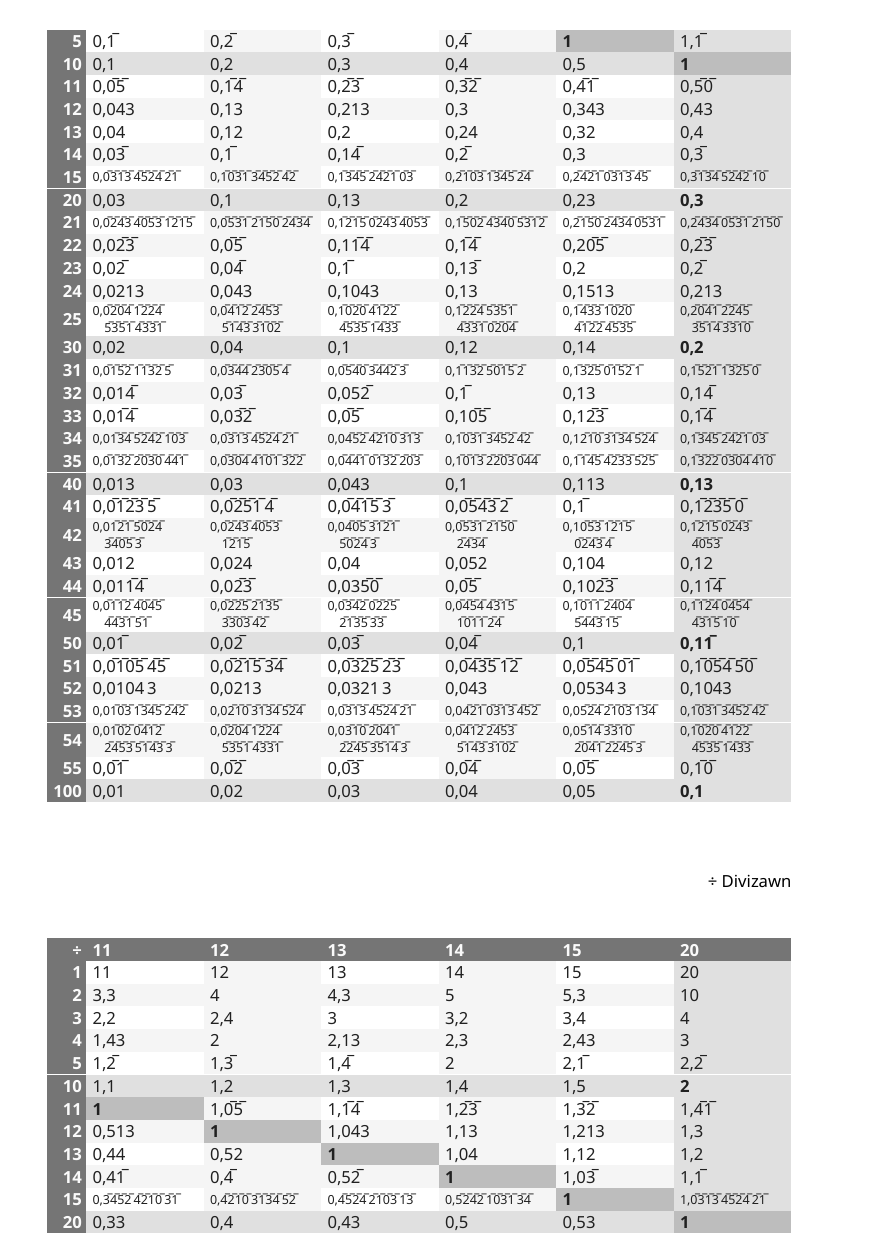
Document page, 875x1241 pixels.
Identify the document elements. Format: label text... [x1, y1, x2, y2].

table_cell 0,10̅5̅ [439, 404, 556, 427]
table_cell 33 [47, 404, 86, 427]
table_cell 0,1̅0̅5̅4̅ 5̅0̅ [674, 654, 791, 677]
table_cell 0,0̅4̅1̅5̅ 3̅ [321, 495, 439, 518]
table_cell 42 [47, 518, 86, 552]
table_cell 0,343 [556, 98, 674, 120]
table_cell 0,4̅2̅1̅0̅ 3̅1̅3̅4̅ 5̅2̅ [204, 1188, 321, 1211]
table_cell 0,043 [204, 279, 321, 302]
table_cell 0,02̅3̅ [204, 575, 321, 597]
table_cell 30 [47, 336, 86, 359]
table_cell 0,12 [204, 120, 321, 143]
table_cell 2 [439, 1052, 556, 1074]
table_cell 0,02 [86, 336, 204, 359]
table_cell 0,1̅ [556, 495, 674, 518]
subtitle ÷ Divizawn [47, 870, 791, 893]
table_cell 0,05̅2̅4̅ 2̅1̅0̅3̅ 1̅3̅4̅ [556, 700, 674, 722]
table_cell 2,2 [86, 1006, 204, 1029]
table_cell 0,1043 [674, 677, 791, 700]
table_cell 4 [204, 984, 321, 1006]
table_cell 1,4 [439, 1075, 556, 1097]
table_cell 3,3 [86, 984, 204, 1006]
table_cell 0,0̅2̅2̅5̅ 2̅1̅3̅5̅ 3̅3̅0̅3̅ 4̅2̅ [204, 598, 321, 632]
table_cell 0,1̅0̅ [674, 757, 791, 779]
table_cell 0,0̅2̅ [204, 757, 321, 779]
table_cell 0,0̅3̅4̅2̅ 0̅2̅2̅5̅ 2̅1̅3̅5̅ 3̅3̅ [321, 598, 439, 632]
table_cell 0,113 [556, 473, 674, 495]
table_cell 1 [86, 1097, 204, 1120]
table_cell 1 [439, 1165, 556, 1188]
table_cell 2,1̅ [556, 1052, 674, 1074]
table_cell 0,0̅4̅5̅4̅ 4̅3̅1̅5̅ 1̅0̅1̅1̅ 2̅4̅ [439, 598, 556, 632]
table_cell 5,3 [556, 984, 674, 1006]
table_cell 1,1̅ [674, 30, 791, 52]
table_cell 1,3 [321, 1075, 439, 1097]
table_cell 0,1̅5̅0̅2̅ 4̅3̅4̅0̅ 5̅3̅1̅2̅ [439, 211, 556, 234]
table_cell 20 [674, 961, 791, 984]
table_cell 25 [47, 302, 86, 336]
table_cell 0,53 [556, 1211, 674, 1233]
table_cell 0,0̅3̅2̅5̅ 2̅3̅ [321, 654, 439, 677]
table_cell 15 [47, 1188, 86, 1211]
table_cell 0,1 [204, 189, 321, 211]
table_cell 4 [674, 1006, 791, 1029]
table_cell 12 [204, 961, 321, 984]
table_cell 0,01̅3̅4̅ 5̅2̅4̅2̅ 1̅0̅3̅ [86, 427, 204, 450]
table_cell 3 [674, 1029, 791, 1052]
table_cell 0,1̅2̅1̅5̅ 0̅2̅4̅3̅ 4̅0̅5̅3̅ [321, 211, 439, 234]
table_cell 0,2̅4̅3̅4̅ 0̅5̅3̅1̅ 2̅1̅5̅0̅ [674, 211, 791, 234]
table_cell 0,1̅0̅2̅0̅ 4̅1̅2̅2̅ 4̅5̅3̅5̅ 1̅4̅3̅3̅ [321, 302, 439, 336]
table_cell 1 [556, 1188, 674, 1211]
table_cell 0,1̅2̅3̅5̅ 0̅ [674, 495, 791, 518]
table_cell 1,1 [86, 1075, 204, 1097]
table_cell 0,1043 [321, 279, 439, 302]
table_cell 0,03̅1̅0̅ 2̅0̅4̅1̅ 2̅2̅4̅5̅ 3̅5̅1̅4̅ 3̅ [321, 723, 439, 757]
table_cell 0,04̅ [439, 632, 556, 654]
table_cell 0,0213 [204, 677, 321, 700]
table_cell 32 [47, 382, 86, 404]
table_cell 1,5 [556, 1075, 674, 1097]
table_cell 5 [47, 1052, 86, 1074]
table_cell 0,04 [204, 336, 321, 359]
table_cell 0,043 [321, 473, 439, 495]
table_cell 0,4 [439, 52, 556, 75]
table_cell 0,0̅3̅1̅3̅ 4̅5̅2̅4̅ 2̅1̅ [86, 166, 204, 188]
table_cell 0,12 [674, 552, 791, 575]
table_cell 0,0̅5̅ [556, 757, 674, 779]
table_cell 0,32 [556, 120, 674, 143]
table_cell 0,04̅2̅1̅ 0̅3̅1̅3̅ 4̅5̅2̅ [439, 700, 556, 722]
table_cell 20 [47, 1211, 86, 1233]
table_cell 0,14̅ [674, 382, 791, 404]
table_cell 0,03̅ [321, 632, 439, 654]
table_cell 0,13 [439, 279, 556, 302]
table_cell 0,0213 [86, 279, 204, 302]
table_cell 0,0̅3̅1̅3̅ 4̅5̅2̅4̅ 2̅1̅ [204, 427, 321, 450]
table_cell 0,0̅4̅1̅2̅ 2̅4̅5̅3̅ 5̅1̅4̅3̅ 3̅1̅0̅2̅ [439, 723, 556, 757]
table_cell 0,1̅3̅4̅5̅ 2̅4̅2̅1̅ 0̅3̅ [321, 166, 439, 188]
table_cell 0,0̅4̅3̅5̅ 1̅2̅ [439, 654, 556, 677]
table_cell 0,1 [321, 336, 439, 359]
table_cell 0,1̅ [204, 143, 321, 166]
table_cell 0,2̅3̅ [321, 75, 439, 98]
table_cell 31 [47, 359, 86, 382]
table_cell 0,1 [86, 52, 204, 75]
table_cell 1,3 [674, 1120, 791, 1143]
table_cell 0,1 [674, 779, 791, 802]
table_cell 14 [47, 1165, 86, 1188]
table_cell 0,4 [674, 120, 791, 143]
table_cell 0,52 [204, 1143, 321, 1165]
table_cell 3,2 [439, 1006, 556, 1029]
table_cell 0,1̅5̅2̅1̅ 1̅3̅2̅5̅ 0̅ [674, 359, 791, 382]
table_cell 0,10̅5̅3̅ 1̅2̅1̅5̅ 0̅2̅4̅3̅ 4̅ [556, 518, 674, 552]
table_cell 1,4̅ [321, 1052, 439, 1074]
table_cell 35 [47, 450, 86, 472]
table_cell 0,043 [439, 677, 556, 700]
table_cell 0,0̅4̅1̅2̅ 2̅4̅5̅3̅ 5̅1̅4̅3̅ 3̅1̅0̅2̅ [204, 302, 321, 336]
table_cell 0,5̅2̅4̅2̅ 1̅0̅3̅1̅ 3̅4̅ [439, 1188, 556, 1211]
table_cell 0,1 [439, 473, 556, 495]
table_cell 0,4̅ [204, 1165, 321, 1188]
table_cell 0,4 [204, 1211, 321, 1233]
table_cell 0,2 [321, 120, 439, 143]
table_header 12 [204, 938, 321, 961]
table_cell 0,43 [674, 98, 791, 120]
table_cell 34 [47, 427, 86, 450]
table_cell 0,1 [556, 632, 674, 654]
table_cell 2,43 [556, 1029, 674, 1052]
table_cell 0,04 [86, 120, 204, 143]
table_cell 15 [47, 166, 86, 188]
table_header ÷ [47, 938, 86, 961]
table_cell 0,013 [86, 473, 204, 495]
table_cell 0,104 [556, 552, 674, 575]
table_cell 0,52̅ [321, 1165, 439, 1188]
table_cell 10 [674, 984, 791, 1006]
table_cell 0,1̅4̅ [439, 234, 556, 257]
table_cell 44 [47, 575, 86, 597]
table_cell 1,03̅ [556, 1165, 674, 1188]
table_cell 0,052̅ [321, 382, 439, 404]
table_cell 0,01̅4̅ [86, 404, 204, 427]
table_cell 1,1̅ [674, 1165, 791, 1188]
table_cell 0,0̅1̅0̅5̅ 4̅5̅ [86, 654, 204, 677]
table_cell 0,0534 3 [556, 677, 674, 700]
table_cell 0,05̅1̅4̅ 3̅3̅1̅0̅ 2̅0̅4̅1̅ 2̅2̅4̅5̅ 3̅ [556, 723, 674, 757]
table_cell 0,213 [321, 98, 439, 120]
table_cell 0,1̅2̅2̅4̅ 5̅3̅5̅1̅ 4̅3̅3̅1̅ 0̅2̅0̅4̅ [439, 302, 556, 336]
table_cell 0,1̅4̅ [674, 404, 791, 427]
table_cell 11 [47, 75, 86, 98]
table_cell 51 [47, 654, 86, 677]
table_cell 0,2̅3̅ [674, 234, 791, 257]
table_cell 0,02 [204, 779, 321, 802]
table_cell 0,011̅4̅ [86, 575, 204, 597]
table_cell 0,1̅2̅1̅5̅ 0̅2̅4̅3̅ 4̅0̅5̅3̅ [674, 518, 791, 552]
table_cell 0,0̅3̅0̅4̅ 4̅1̅0̅1̅ 3̅2̅2̅ [204, 450, 321, 472]
table_cell 0,13 [674, 473, 791, 495]
table_cell 10 [47, 1075, 86, 1097]
table_cell 0,2 [204, 52, 321, 75]
table_cell 0,0̅5̅ [204, 234, 321, 257]
table_cell 0,4̅5̅2̅4̅ 2̅1̅0̅3̅ 1̅3̅ [321, 1188, 439, 1211]
table_cell 0,1̅0̅1̅1̅ 2̅4̅0̅4̅ 5̅4̅4̅3̅ 1̅5̅ [556, 598, 674, 632]
table_cell 0,24 [439, 120, 556, 143]
table_cell 1,1̅4̅ [321, 1097, 439, 1120]
table_cell 0,01̅2̅1̅ 5̅0̅2̅4̅ 3̅4̅0̅5̅ 3̅ [86, 518, 204, 552]
table_cell 0,11̅ [674, 632, 791, 654]
table_cell 0,3̅4̅5̅2̅ 4̅2̅1̅0̅ 3̅1̅ [86, 1188, 204, 1211]
table_cell 1,3̅2̅ [556, 1097, 674, 1120]
table_cell 0,0̅2̅0̅4̅ 1̅2̅2̅4̅ 5̅3̅5̅1̅ 4̅3̅3̅1̅ [86, 302, 204, 336]
table_cell 0,0̅1̅5̅2̅ 1̅1̅3̅2̅ 5̅ [86, 359, 204, 382]
table_cell 0,0̅5̅4̅0̅ 3̅4̅4̅2̅ 3̅ [321, 359, 439, 382]
table_cell 0,1̅1̅4̅5̅ 4̅2̅3̅3̅ 5̅2̅5̅ [556, 450, 674, 472]
table_cell 1,213 [556, 1120, 674, 1143]
table_cell 41 [47, 495, 86, 518]
table_cell 0,12 [439, 336, 556, 359]
table_cell 2,2̅ [674, 1052, 791, 1074]
table_cell 55 [47, 757, 86, 779]
table_cell 0,1̅1̅3̅2̅ 5̅0̅1̅5̅ 2̅ [439, 359, 556, 382]
table_cell 0,024 [204, 552, 321, 575]
table_cell 0,213 [674, 279, 791, 302]
table_cell 0,01̅ [86, 632, 204, 654]
table_cell 0,0̅2̅1̅5̅ 3̅4̅ [204, 654, 321, 677]
table_cell 1 [674, 1211, 791, 1233]
table_cell 0,3̅1̅3̅4̅ 5̅2̅4̅2̅ 1̅0̅ [674, 166, 791, 188]
table_cell 1,2 [204, 1075, 321, 1097]
table_cell 0,41̅ [86, 1165, 204, 1188]
table_cell 0,0̅1̅2̅3̅ 5̅ [86, 495, 204, 518]
table_cell 0,04 [321, 552, 439, 575]
table_cell 0,1̅4̅ [204, 75, 321, 98]
table_cell 0,0̅5̅4̅5̅ 0̅1̅ [556, 654, 674, 677]
table_cell 10 [47, 52, 86, 75]
table_cell 0,11̅4̅ [321, 234, 439, 257]
table_cell 53 [47, 700, 86, 722]
table_cell 0,2̅4̅2̅1̅ 0̅3̅1̅3̅ 4̅5̅ [556, 166, 674, 188]
table_cell 0,2̅ [204, 30, 321, 52]
table_cell 1 [204, 1120, 321, 1143]
table_cell 22 [47, 234, 86, 257]
table_cell 1,3̅ [204, 1052, 321, 1074]
table_cell 0,2̅ [439, 143, 556, 166]
table_cell 0,014̅ [86, 382, 204, 404]
table_cell 0,43 [321, 1211, 439, 1233]
table_cell 0,0̅5̅ [439, 575, 556, 597]
table_cell 100 [47, 779, 86, 802]
table_cell 5 [439, 984, 556, 1006]
table_cell 0,05 [556, 779, 674, 802]
table_cell 4,3 [321, 984, 439, 1006]
table_cell 0,02̅ [204, 632, 321, 654]
table_cell 43 [47, 552, 86, 575]
table_cell 0,0̅2̅0̅4̅ 1̅2̅2̅4̅ 5̅3̅5̅1̅ 4̅3̅3̅1̅ [204, 723, 321, 757]
table_cell 0,1̅0̅3̅1̅ 3̅4̅5̅2̅ 4̅2̅ [204, 166, 321, 188]
table_cell 2,4 [204, 1006, 321, 1029]
table_cell 2 [47, 984, 86, 1006]
table_cell 0,2̅0̅4̅1̅ 2̅2̅4̅5̅ 3̅5̅1̅4̅ 3̅3̅1̅0̅ [674, 302, 791, 336]
table_cell 1,043 [321, 1120, 439, 1143]
table_cell 0,3 [556, 143, 674, 166]
table_cell 1,12 [556, 1143, 674, 1165]
table_cell 0,0104 3 [86, 677, 204, 700]
table_cell 0,1̅0̅1̅3̅ 2̅2̅0̅3̅ 0̅4̅4̅ [439, 450, 556, 472]
table_cell 1,0̅3̅1̅3̅ 4̅5̅2̅4̅ 2̅1̅ [674, 1188, 791, 1211]
table_cell 0,1̅3̅2̅5̅ 0̅1̅5̅2̅ 1̅ [556, 359, 674, 382]
table_cell 0,1̅1̅2̅4̅ 0̅4̅5̅4̅ 4̅3̅1̅5̅ 1̅0̅ [674, 598, 791, 632]
table_cell 0,01̅0̅2̅ 0̅4̅1̅2̅ 2̅4̅5̅3̅ 5̅1̅4̅3̅ 3̅ [86, 723, 204, 757]
table_cell 0,2 [674, 336, 791, 359]
table_header 14 [439, 938, 556, 961]
table_cell 11 [86, 961, 204, 984]
table_cell 2,3 [439, 1029, 556, 1052]
table_cell 0,052 [439, 552, 556, 575]
table_cell 0,0̅1̅3̅2̅ 2̅0̅3̅0̅ 4̅4̅1̅ [86, 450, 204, 472]
table_cell 0,04̅0̅5̅ 3̅1̅2̅1̅ 5̅0̅2̅4̅ 3̅ [321, 518, 439, 552]
table_cell 0,035̅0̅ [321, 575, 439, 597]
table_cell 0,3 [674, 189, 791, 211]
table_header 11 [86, 938, 204, 961]
table_cell 0,2̅ [674, 257, 791, 279]
table_cell 1 [321, 1143, 439, 1165]
table_cell 0,1̅3̅2̅2̅ 0̅3̅0̅4̅ 4̅1̅0̅ [674, 450, 791, 472]
table_cell 0,33 [86, 1211, 204, 1233]
table_cell 0,13 [556, 382, 674, 404]
table_cell 0,02̅1̅0̅ 3̅1̅3̅4̅ 5̅2̅4̅ [204, 700, 321, 722]
table_cell 13 [47, 1143, 86, 1165]
table_cell 0,03 [321, 779, 439, 802]
table_cell 0,3̅ [321, 30, 439, 52]
table_cell 0,012 [86, 552, 204, 575]
table_cell 20 [47, 189, 86, 211]
table_cell 0,2̅1̅5̅0̅ 2̅4̅3̅4̅ 0̅5̅3̅1̅ [556, 211, 674, 234]
table_cell 0,0̅5̅ [86, 75, 204, 98]
table_cell 54 [47, 723, 86, 757]
table_cell 0,14̅ [321, 143, 439, 166]
table_cell 0,1̅0̅2̅0̅ 4̅1̅2̅2̅ 4̅5̅3̅5̅ 1̅4̅3̅3̅ [674, 723, 791, 757]
table_cell 0,0̅3̅ [321, 757, 439, 779]
table_cell 1 [47, 961, 86, 984]
table_cell 0,3̅2̅ [439, 75, 556, 98]
table_cell 14 [47, 143, 86, 166]
table_cell 0,2̅1̅0̅3̅ 1̅3̅4̅5̅ 2̅4̅ [439, 166, 556, 188]
table_cell 1,0̅5̅ [204, 1097, 321, 1120]
table_cell 50 [47, 632, 86, 654]
table_cell 0,102̅3̅ [556, 575, 674, 597]
table_cell 0,11̅4̅ [674, 575, 791, 597]
table_cell 1,4̅1̅ [674, 1097, 791, 1120]
table_cell 0,03̅ [204, 382, 321, 404]
table_cell 0,20̅5̅ [556, 234, 674, 257]
table_cell 21 [47, 211, 86, 234]
table_cell 0,5̅0̅ [674, 75, 791, 98]
table_cell 0,1̅ [439, 382, 556, 404]
table_cell 0,5 [439, 1211, 556, 1233]
table_cell 0,0̅5̅ [321, 404, 439, 427]
table_cell 0,1̅4̅3̅3̅ 1̅0̅2̅0̅ 4̅1̅2̅2̅ 4̅5̅3̅5̅ [556, 302, 674, 336]
table_cell 4 [47, 1029, 86, 1052]
table_cell 52 [47, 677, 86, 700]
table_cell 0,3 [321, 52, 439, 75]
table_cell 0,0̅2̅4̅3̅ 4̅0̅5̅3̅ 1̅2̅1̅5̅ [204, 518, 321, 552]
table_cell 0,0̅2̅5̅1̅ 4̅ [204, 495, 321, 518]
table_cell 12 [47, 98, 86, 120]
table_cell 0,1̅ [86, 30, 204, 52]
table_cell 1,13 [439, 1120, 556, 1143]
table_cell 0,1513 [556, 279, 674, 302]
table_cell 1 [674, 52, 791, 75]
table_cell 0,04 [439, 779, 556, 802]
table_cell 15 [556, 961, 674, 984]
table_cell 1 [556, 30, 674, 52]
table_cell 3 [47, 1006, 86, 1029]
table_cell 0,1̅ [321, 257, 439, 279]
table_cell 0,03̅ [86, 143, 204, 166]
table_cell 13 [47, 120, 86, 143]
table_cell 0,04̅5̅2̅ 4̅2̅1̅0̅ 3̅1̅3̅ [321, 427, 439, 450]
table_cell 13 [321, 961, 439, 984]
table_cell 0,01̅0̅3̅ 1̅3̅4̅5̅ 2̅4̅2̅ [86, 700, 204, 722]
table_cell 0,2 [439, 189, 556, 211]
table_cell 2 [204, 1029, 321, 1052]
table_cell 1,2̅ [86, 1052, 204, 1074]
table_cell 0,513 [86, 1120, 204, 1143]
table_cell 5 [47, 30, 86, 52]
table_cell 23 [47, 257, 86, 279]
table_cell 0,03 [86, 189, 204, 211]
table_cell 0,1̅3̅4̅5̅ 2̅4̅2̅1̅ 0̅3̅ [674, 427, 791, 450]
table_cell 0,1̅0̅3̅1̅ 3̅4̅5̅2̅ 4̅2̅ [674, 700, 791, 722]
table_cell 3 [321, 1006, 439, 1029]
table_cell 0,0̅1̅ [86, 757, 204, 779]
table_cell 0,02̅3̅ [86, 234, 204, 257]
table_cell 1,2̅3̅ [439, 1097, 556, 1120]
table_cell 1,04 [439, 1143, 556, 1165]
table_cell 0,1̅0̅3̅1̅ 3̅4̅5̅2̅ 4̅2̅ [439, 427, 556, 450]
table_cell 0,14 [556, 336, 674, 359]
table_cell 0,4̅ [439, 30, 556, 52]
table_cell 1,2 [674, 1143, 791, 1165]
table_cell 24 [47, 279, 86, 302]
table_cell 0,0̅3̅1̅3̅ 4̅5̅2̅4̅ 2̅1̅ [321, 700, 439, 722]
table_cell 0,03 [204, 473, 321, 495]
table_cell 0,02̅ [86, 257, 204, 279]
table_cell 0,13̅ [439, 257, 556, 279]
table_cell 0,3̅ [674, 143, 791, 166]
table_cell 0,0̅5̅4̅3̅ 2̅ [439, 495, 556, 518]
table_header 13 [321, 938, 439, 961]
table_cell 0,4̅1̅ [556, 75, 674, 98]
table_cell 0,043 [86, 98, 204, 120]
table_header 20 [674, 938, 791, 961]
table_cell 0,0̅5̅3̅1̅ 2̅1̅5̅0̅ 2̅4̅3̅4̅ [439, 518, 556, 552]
table_cell 45 [47, 598, 86, 632]
table_cell 2,13 [321, 1029, 439, 1052]
table_cell 0,13 [321, 189, 439, 211]
table_cell 0,13 [204, 98, 321, 120]
table_header 15 [556, 938, 674, 961]
table_cell 0,3 [439, 98, 556, 120]
table_cell 0,0̅5̅3̅1̅ 2̅1̅5̅0̅ 2̅4̅3̅4̅ [204, 211, 321, 234]
table_cell 40 [47, 473, 86, 495]
table_cell 0,2 [556, 257, 674, 279]
table_cell 0,44 [86, 1143, 204, 1165]
table_cell 0,0321 3 [321, 677, 439, 700]
table_cell 0,04̅ [204, 257, 321, 279]
table_cell 0,5 [556, 52, 674, 75]
table_cell 0,12̅1̅0̅ 3̅1̅3̅4̅ 5̅2̅4̅ [556, 427, 674, 450]
table_cell 0,0̅4̅4̅1̅ 0̅1̅3̅2̅ 2̅0̅3̅ [321, 450, 439, 472]
table_cell 0,0̅2̅4̅3̅ 4̅0̅5̅3̅ 1̅2̅1̅5̅ [86, 211, 204, 234]
table_cell 0,03̅2̅ [204, 404, 321, 427]
table_cell 1,43 [86, 1029, 204, 1052]
table_cell 11 [47, 1097, 86, 1120]
table_cell 12 [47, 1120, 86, 1143]
table_cell 0,0̅3̅4̅4̅ 2̅3̅0̅5̅ 4̅ [204, 359, 321, 382]
table_cell 3,4 [556, 1006, 674, 1029]
table_cell 0,01 [86, 779, 204, 802]
table_cell 0,0̅4̅ [439, 757, 556, 779]
table_cell 0,0̅1̅1̅2̅ 4̅0̅4̅5̅ 4̅4̅3̅1̅ 5̅1̅ [86, 598, 204, 632]
table_cell 2 [674, 1075, 791, 1097]
table_cell 0,23 [556, 189, 674, 211]
table_cell 14 [439, 961, 556, 984]
table_cell 0,12̅3̅ [556, 404, 674, 427]
